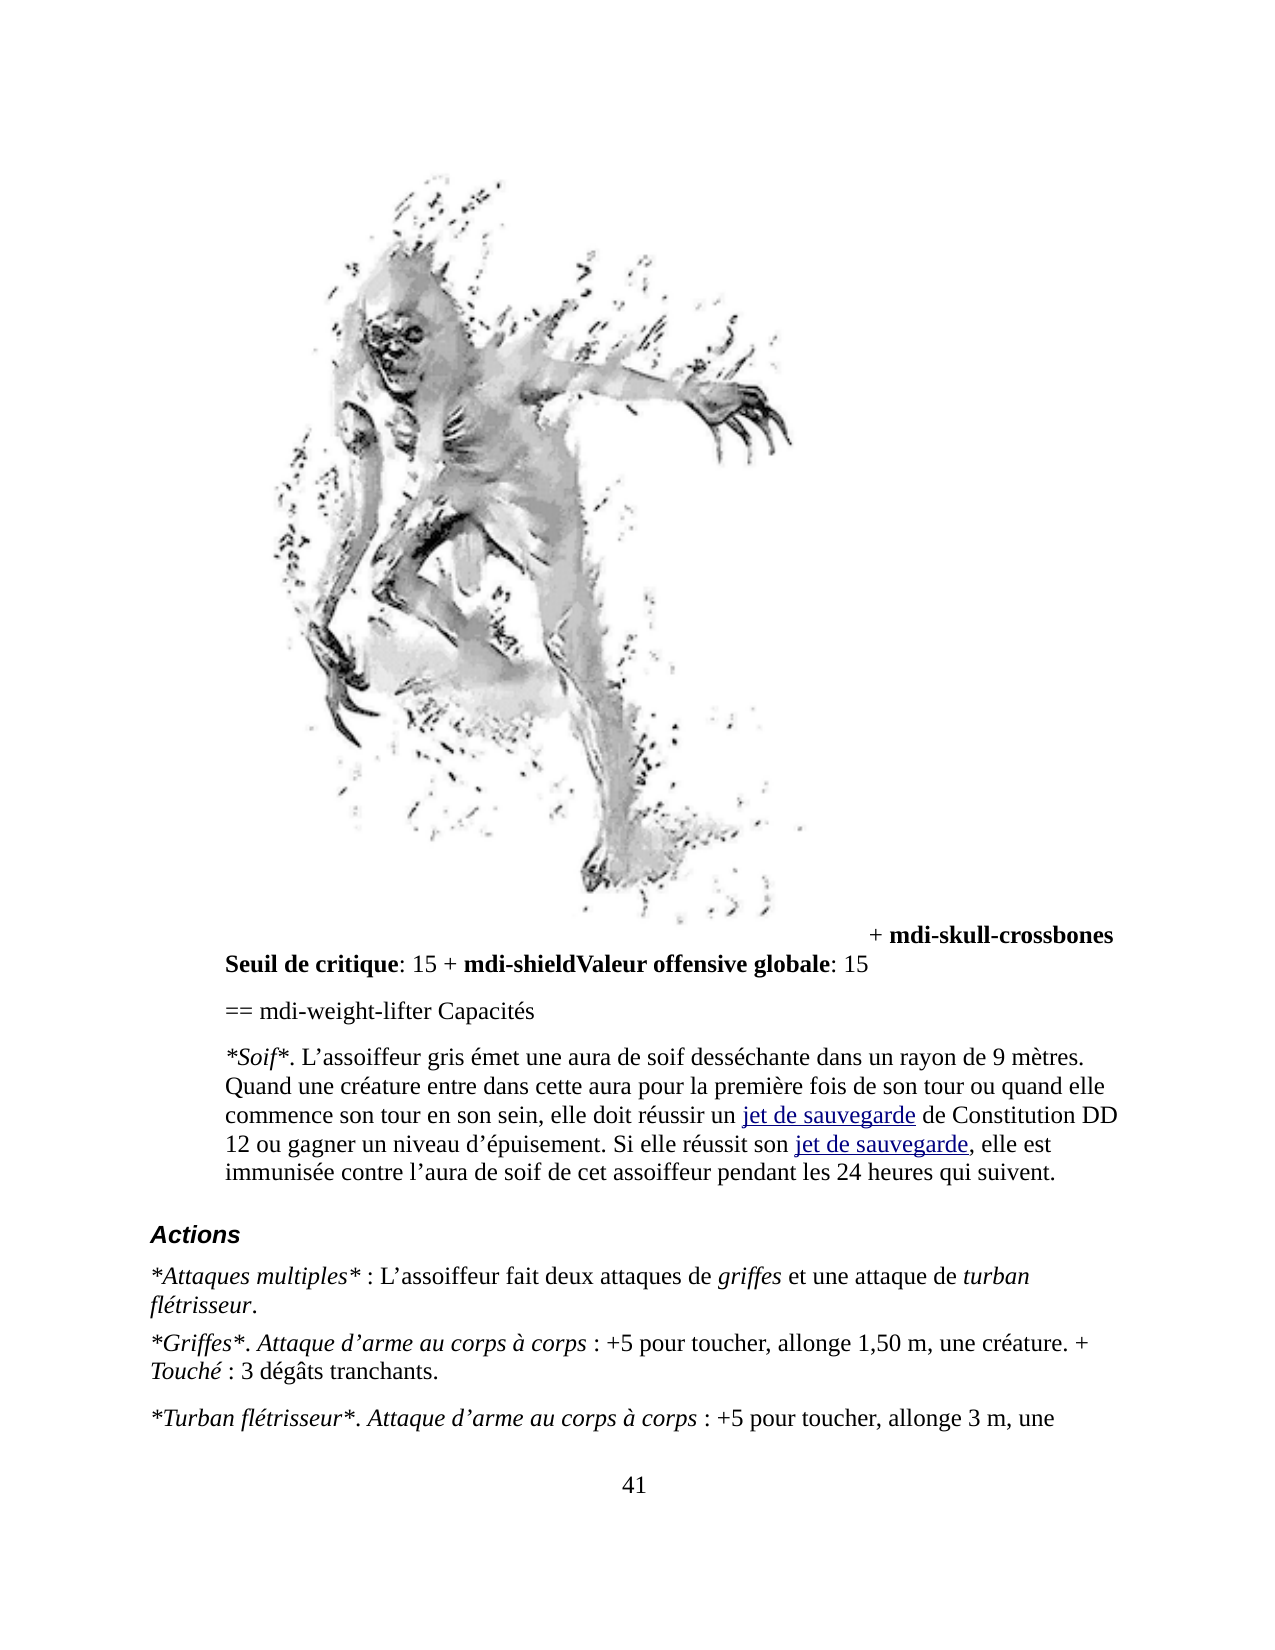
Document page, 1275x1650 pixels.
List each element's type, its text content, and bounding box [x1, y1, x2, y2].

list *Soif*. L’assoiffeur gris émet une aura de soif desséchante dans un rayon de 9 mètres. Quand une créature entre dans cette aura pour la première fois de son tour ou quand elle commence son tour en son sein, elle doit réussir un jet de sauvegarde de Constitution DD 12 ou gagner un niveau d’épuisement. Si elle réussit son jet de sauvegarde, elle est immunisée contre l’aura de soif de cet assoiffeur pendant les 24 heures qui suivent. [187, 1042, 1125, 1186]
subtitle Actions [150, 1220, 1125, 1249]
picture [237, 150, 863, 944]
text *Turban flétrisseur*. Attaque d’arme au corps à corps : +5 pour toucher, allonge 3 m, une [150, 1403, 1125, 1432]
text *Attaques multiples* : L’assoiffeur fait deux attaques de griffes et une attaque de turban flétrisseur. [150, 1261, 1125, 1319]
text *Griffes*. Attaque d’arme au corps à corps : +5 pour toucher, allonge 1,50 m, une créature. + Touché : 3 dégâts tranchants. [150, 1328, 1125, 1385]
list == mdi-weight-lifter Capacités [187, 996, 1125, 1024]
list + mdi-skull-crossbones Seuil de critique: 15 + mdi-shieldValeur offensive globale: 15 [187, 150, 1125, 978]
